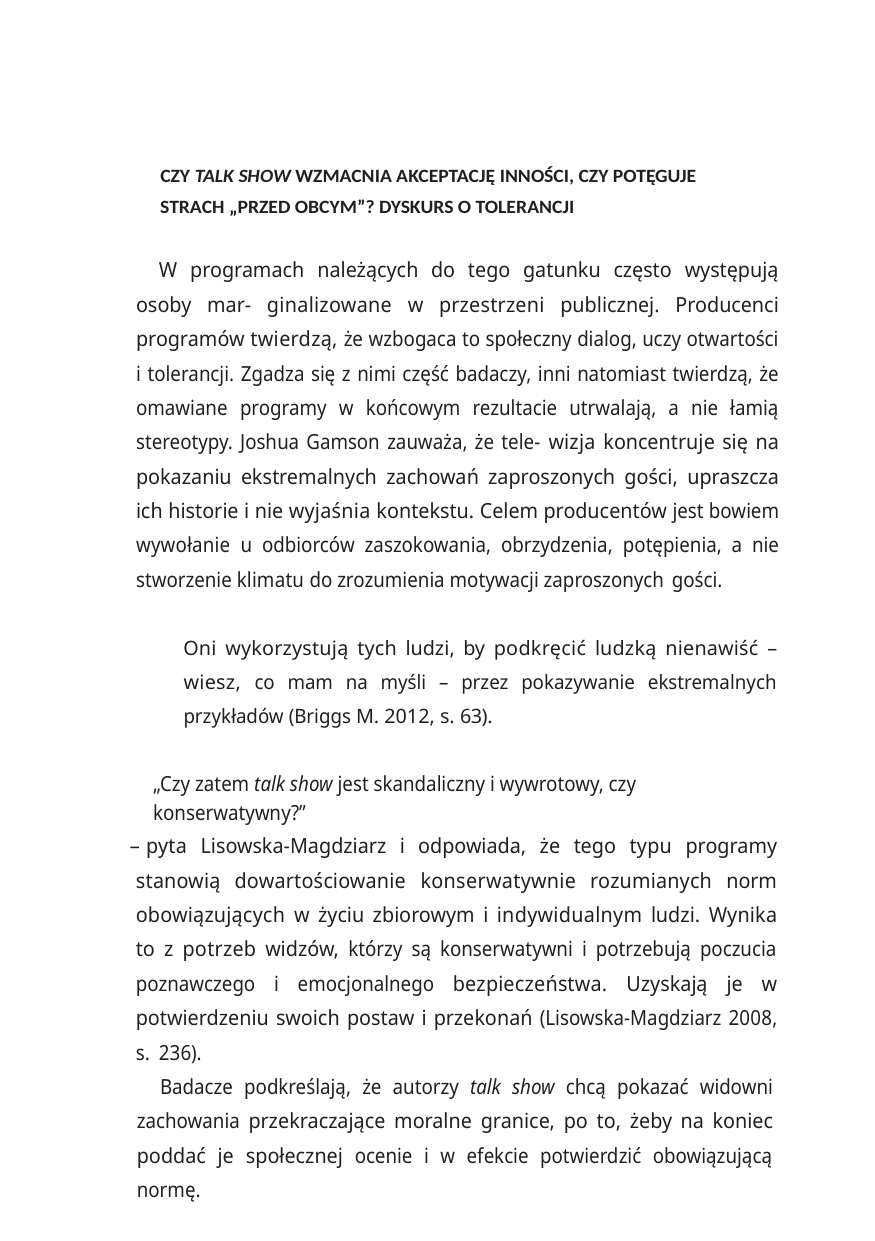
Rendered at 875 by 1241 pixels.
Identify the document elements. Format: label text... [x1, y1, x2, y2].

text Badacze podkreślają, że autorzy talk show chcą pokazać widowni zachowania przekraczające moralne granice, po to, żeby na koniec poddać je społecznej ocenie i w efekcie potwierdzić obowiązującą normę. [137, 1072, 773, 1204]
text W programach należących do tego gatunku często występują osoby mar- ginalizowane w przestrzeni publicznej. Producenci programów twierdzą, że wzbogaca to społeczny dialog, uczy otwartości i tolerancji. Zgadza się z nimi część badaczy, inni natomiast twierdzą, że omawiane programy w końcowym rezultacie utrwalają, a nie łamią stereotypy. Joshua Gamson zauważa, że tele- wizja koncentruje się na pokazaniu ekstremalnych zachowań zaproszonych gości, upraszcza ich historie i nie wyjaśnia kontekstu. Celem producentów jest bowiem wywołanie u odbiorców zaszokowania, obrzydzenia, potępienia, a nie stworzenie klimatu do zrozumienia motywacji zaproszonych gości. [136, 256, 779, 593]
text Oni wykorzystują tych ludzi, by podkręcić ludzką nienawiść – wiesz, co mam na myśli – przez pokazywanie ekstremalnych przykładów (Briggs M. 2012, s. 63). [183, 634, 777, 729]
list pyta Lisowska-Magdziarz i odpowiada, że tego typu programy stanowią dowartościowanie konserwatywnie rozumianych norm obowiązujących w życiu zbiorowym i indywidualnym ludzi. Wynika to z potrzeb widzów, którzy są konserwatywni i potrzebują poczucia poznawczego i emocjonalnego bezpieczeństwa. Uzyskają je w potwierdzeniu swoich postaw i przekonań (Lisowska-Magdziarz 2008, s. 236). [129, 831, 777, 1066]
text „Czy zatem talk show jest skandaliczny i wywrotowy, czy konserwatywny?” [153, 769, 791, 826]
text CZY TALK SHOW WZMACNIA AKCEPTACJĘ INNOŚCI, CZY POTĘGUJE STRACH „PRZED OBCYM”? DYSKURS O TOLERANCJI [160, 164, 764, 218]
